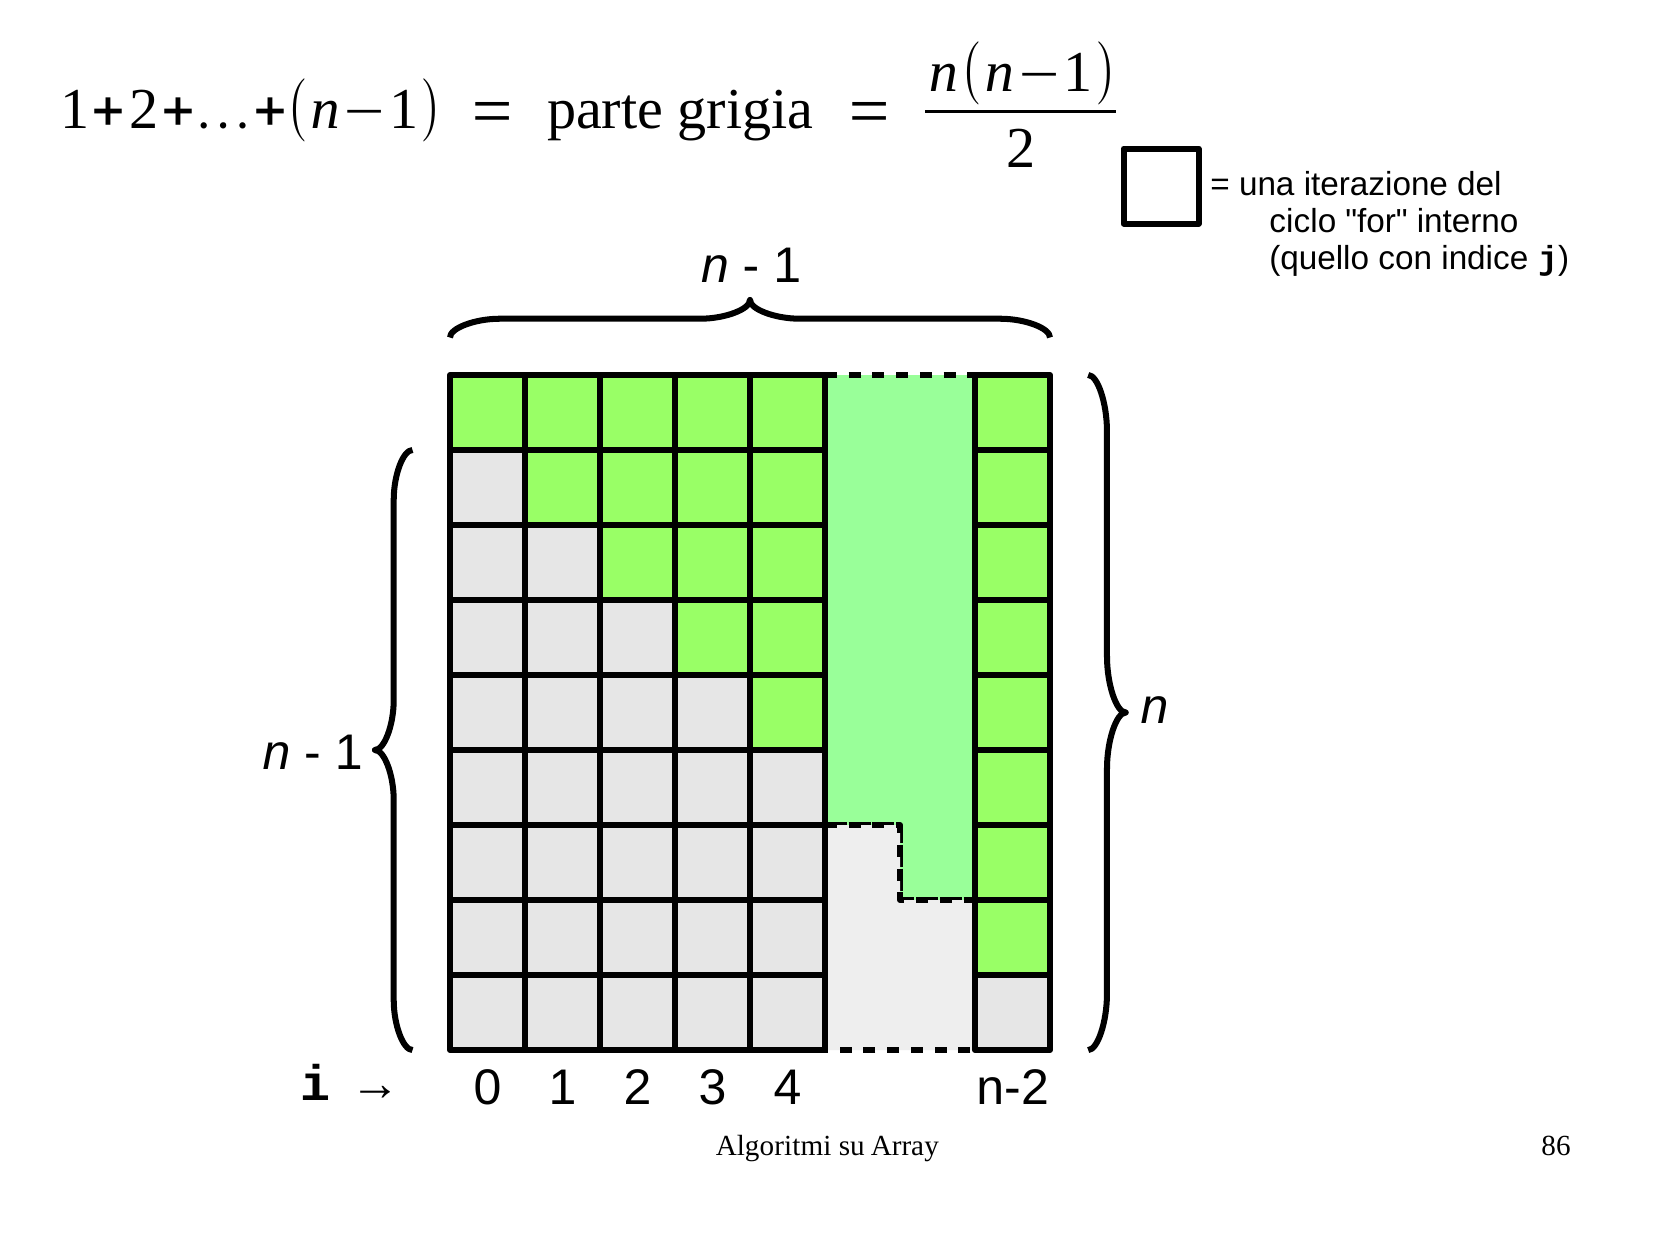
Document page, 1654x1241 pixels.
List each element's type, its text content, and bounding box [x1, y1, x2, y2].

text_box = una iterazione del ciclo "for" interno (quello con indice j) [1210, 165, 1574, 281]
text_box 0 [450, 1050, 525, 1126]
text_box n - 1 [262, 724, 363, 781]
text_box 1 [525, 1050, 600, 1126]
text_box i → [300, 1050, 413, 1126]
chart [54, 37, 1126, 180]
text_box 2 [600, 1050, 675, 1126]
text_box n [1140, 678, 1169, 735]
text_box 4 [750, 1051, 826, 1126]
text_box n - 1 [700, 237, 802, 295]
text_box 3 [675, 1050, 750, 1126]
text_box [450, 375, 1051, 1051]
text_box n-2 [975, 1051, 1051, 1126]
